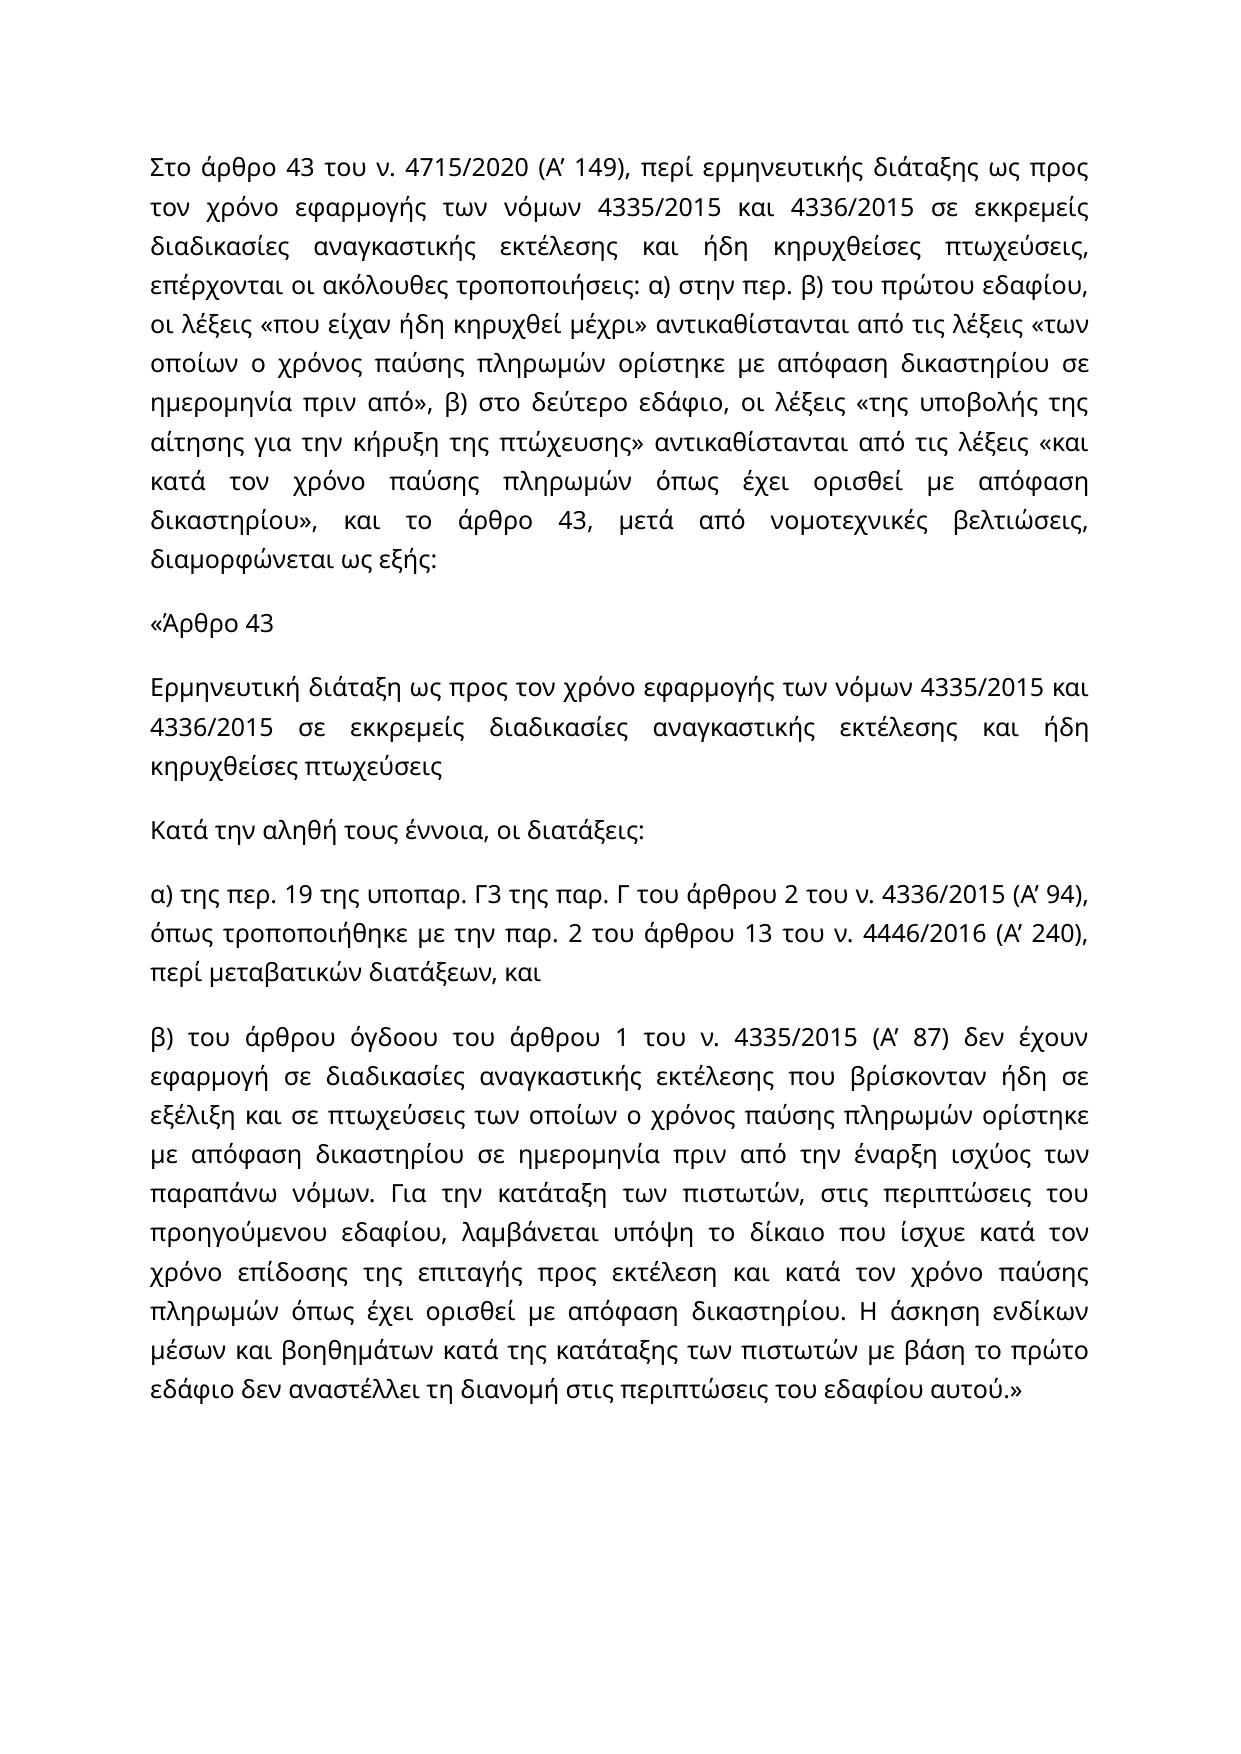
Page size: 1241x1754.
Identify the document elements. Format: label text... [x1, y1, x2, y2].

text Κατά την αληθή τους έννοια, οι διατάξεις: [150, 812, 1090, 847]
text β) του άρθρου όγδοου του άρθρου 1 του ν. 4335/2015 (Α’ 87) δεν έχουν εφαρμογή σε διαδικασίες αναγκαστικής εκτέλεσης που βρίσκονταν ήδη σε εξέλιξη και σε πτωχεύσεις των οποίων ο χρόνος παύσης πληρωμών ορίστηκε με απόφαση δικαστηρίου σε ημερομηνία πριν από την έναρξη ισχύος των παραπάνω νόμων. Για την κατάταξη των πιστωτών, στις περιπτώσεις του προηγούμενου εδαφίου, λαμβάνεται υπόψη το δίκαιο που ίσχυε κατά τον χρόνο επίδοσης της επιταγής προς εκτέλεση και κατά τον χρόνο παύσης πληρωμών όπως έχει ορισθεί με απόφαση δικαστηρίου. Η άσκηση ενδίκων μέσων και βοηθημάτων κατά της κατάταξης των πιστωτών με βάση το πρώτο εδάφιο δεν αναστέλλει τη διανομή στις περιπτώσεις του εδαφίου αυτού.» [150, 1019, 1090, 1406]
text Στο άρθρο 43 του ν. 4715/2020 (Α’ 149), περί ερμηνευτικής διάταξης ως προς τον χρόνο εφαρμογής των νόμων 4335/2015 και 4336/2015 σε εκκρεμείς διαδικασίες αναγκαστικής εκτέλεσης και ήδη κηρυχθείσες πτωχεύσεις, επέρχονται οι ακόλουθες τροποποιήσεις: α) στην περ. β) του πρώτου εδαφίου, οι λέξεις «που είχαν ήδη κηρυχθεί μέχρι» αντικαθίστανται από τις λέξεις «των οποίων ο χρόνος παύσης πληρωμών ορίστηκε με απόφαση δικαστηρίου σε ημερομηνία πριν από», β) στο δεύτερο εδάφιο, οι λέξεις «της υποβολής της αίτησης για την κήρυξη της πτώχευσης» αντικαθίστανται από τις λέξεις «και κατά τον χρόνο παύσης πληρωμών όπως έχει ορισθεί με απόφαση δικαστηρίου», και το άρθρο 43, μετά από νομοτεχνικές βελτιώσεις, διαμορφώνεται ως εξής: [150, 150, 1090, 576]
text «Άρθρο 43 [150, 606, 1090, 640]
text α) της περ. 19 της υποπαρ. Γ3 της παρ. Γ του άρθρου 2 του ν. 4336/2015 (Α’ 94), όπως τροποποιήθηκε με την παρ. 2 του άρθρου 13 του ν. 4446/2016 (Α’ 240), περί μεταβατικών διατάξεων, και [150, 877, 1090, 989]
text Ερμηνευτική διάταξη ως προς τον χρόνο εφαρμογής των νόμων 4335/2015 και 4336/2015 σε εκκρεμείς διαδικασίες αναγκαστικής εκτέλεσης και ήδη κηρυχθείσες πτωχεύσεις [150, 670, 1090, 782]
